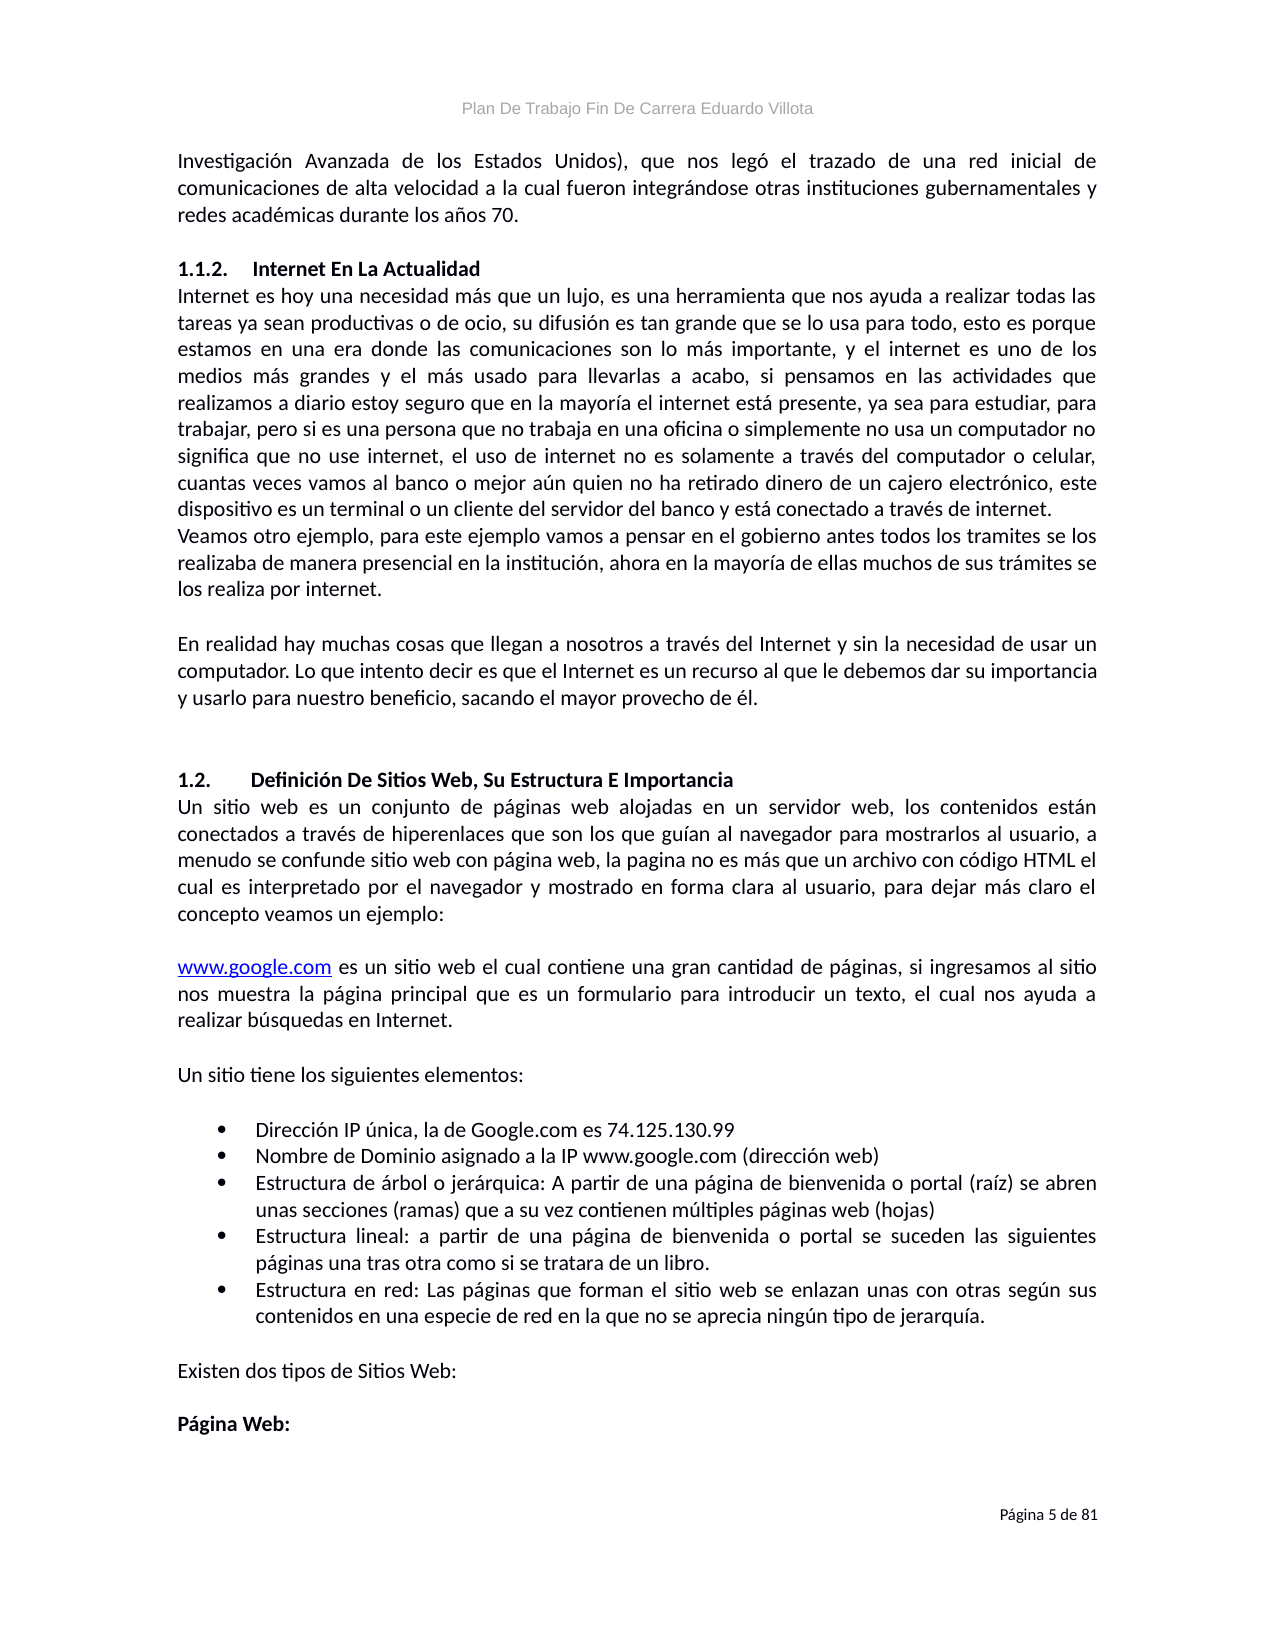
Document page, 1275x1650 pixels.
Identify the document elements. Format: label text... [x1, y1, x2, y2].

text Un sitio tiene los siguientes elementos: [177, 1061, 1098, 1088]
list Internet En La Actualidad [177, 256, 1098, 282]
text Existen dos tipos de Sitios Web: [177, 1357, 1098, 1384]
text Internet es hoy una necesidad más que un lujo, es una herramienta que nos ayuda a realizar todas las tareas ya sean productivas o de ocio, su difusión es tan grande que se lo usa para todo, esto es porque estamos en una era donde las comunicaciones son lo más importante, y el internet es uno de los medios más grandes y el más usado para llevarlas a acabo, si pensamos en las actividades que realizamos a diario estoy seguro que en la mayoría el internet está presente, ya sea para estudiar, para trabajar, pero si es una persona que no trabaja en una oficina o simplemente no usa un computador no significa que no use internet, el uso de internet no es solamente a través del computador o celular, cuantas veces vamos al banco o mejor aún quien no ha retirado dinero de un cajero electrónico, este dispositivo es un terminal o un cliente del servidor del banco y está conectado a través de internet. [177, 282, 1098, 522]
text En realidad hay muchas cosas que llegan a nosotros a través del Internet y sin la necesidad de usar un computador. Lo que intento decir es que el Internet es un recurso al que le debemos dar su importancia y usarlo para nuestro beneficio, sacando el mayor provecho de él. [177, 630, 1098, 710]
text Página Web: [177, 1410, 1098, 1437]
text www.google.com es un sitio web el cual contiene una gran cantidad de páginas, si ingresamos al sitio nos muestra la página principal que es un formulario para introducir un texto, el cual nos ayuda a realizar búsquedas en Internet. [177, 953, 1098, 1033]
list Estructura en red: Las páginas que forman el sitio web se enlazan unas con otras según sus contenidos en una especie de red en la que no se aprecia ningún tipo de jerarquía. [218, 1276, 1098, 1329]
text Un sitio web es un conjunto de páginas web alojadas en un servidor web, los contenidos están conectados a través de hiperenlaces que son los que guían al navegador para mostrarlos al usuario, a menudo se confunde sitio web con página web, la pagina no es más que un archivo con código HTML el cual es interpretado por el navegador y mostrado en forma clara al usuario, para dejar más claro el concepto veamos un ejemplo: [177, 793, 1098, 926]
list Dirección IP única, la de Google.com es 74.125.130.99 [218, 1116, 1098, 1142]
list Estructura de árbol o jerárquica: A partir de una página de bienvenida o portal (raíz) se abren unas secciones (ramas) que a su vez contienen múltiples páginas web (hojas) [218, 1169, 1098, 1222]
list Estructura lineal: a partir de una página de bienvenida o portal se suceden las siguientes páginas una tras otra como si se tratara de un libro. [218, 1222, 1098, 1276]
list Definición De Sitios Web, Su Estructura E Importancia [177, 766, 1098, 793]
text Investigación Avanzada de los Estados Unidos), que nos legó el trazado de una red inicial de comunicaciones de alta velocidad a la cual fueron integrándose otras instituciones gubernamentales y redes académicas durante los años 70. [177, 148, 1098, 228]
text Veamos otro ejemplo, para este ejemplo vamos a pensar en el gobierno antes todos los tramites se los realizaba de manera presencial en la institución, ahora en la mayoría de ellas muchos de sus trámites se los realiza por internet. [177, 522, 1098, 602]
list Nombre de Dominio asignado a la IP www.google.com (dirección web) [218, 1142, 1098, 1169]
